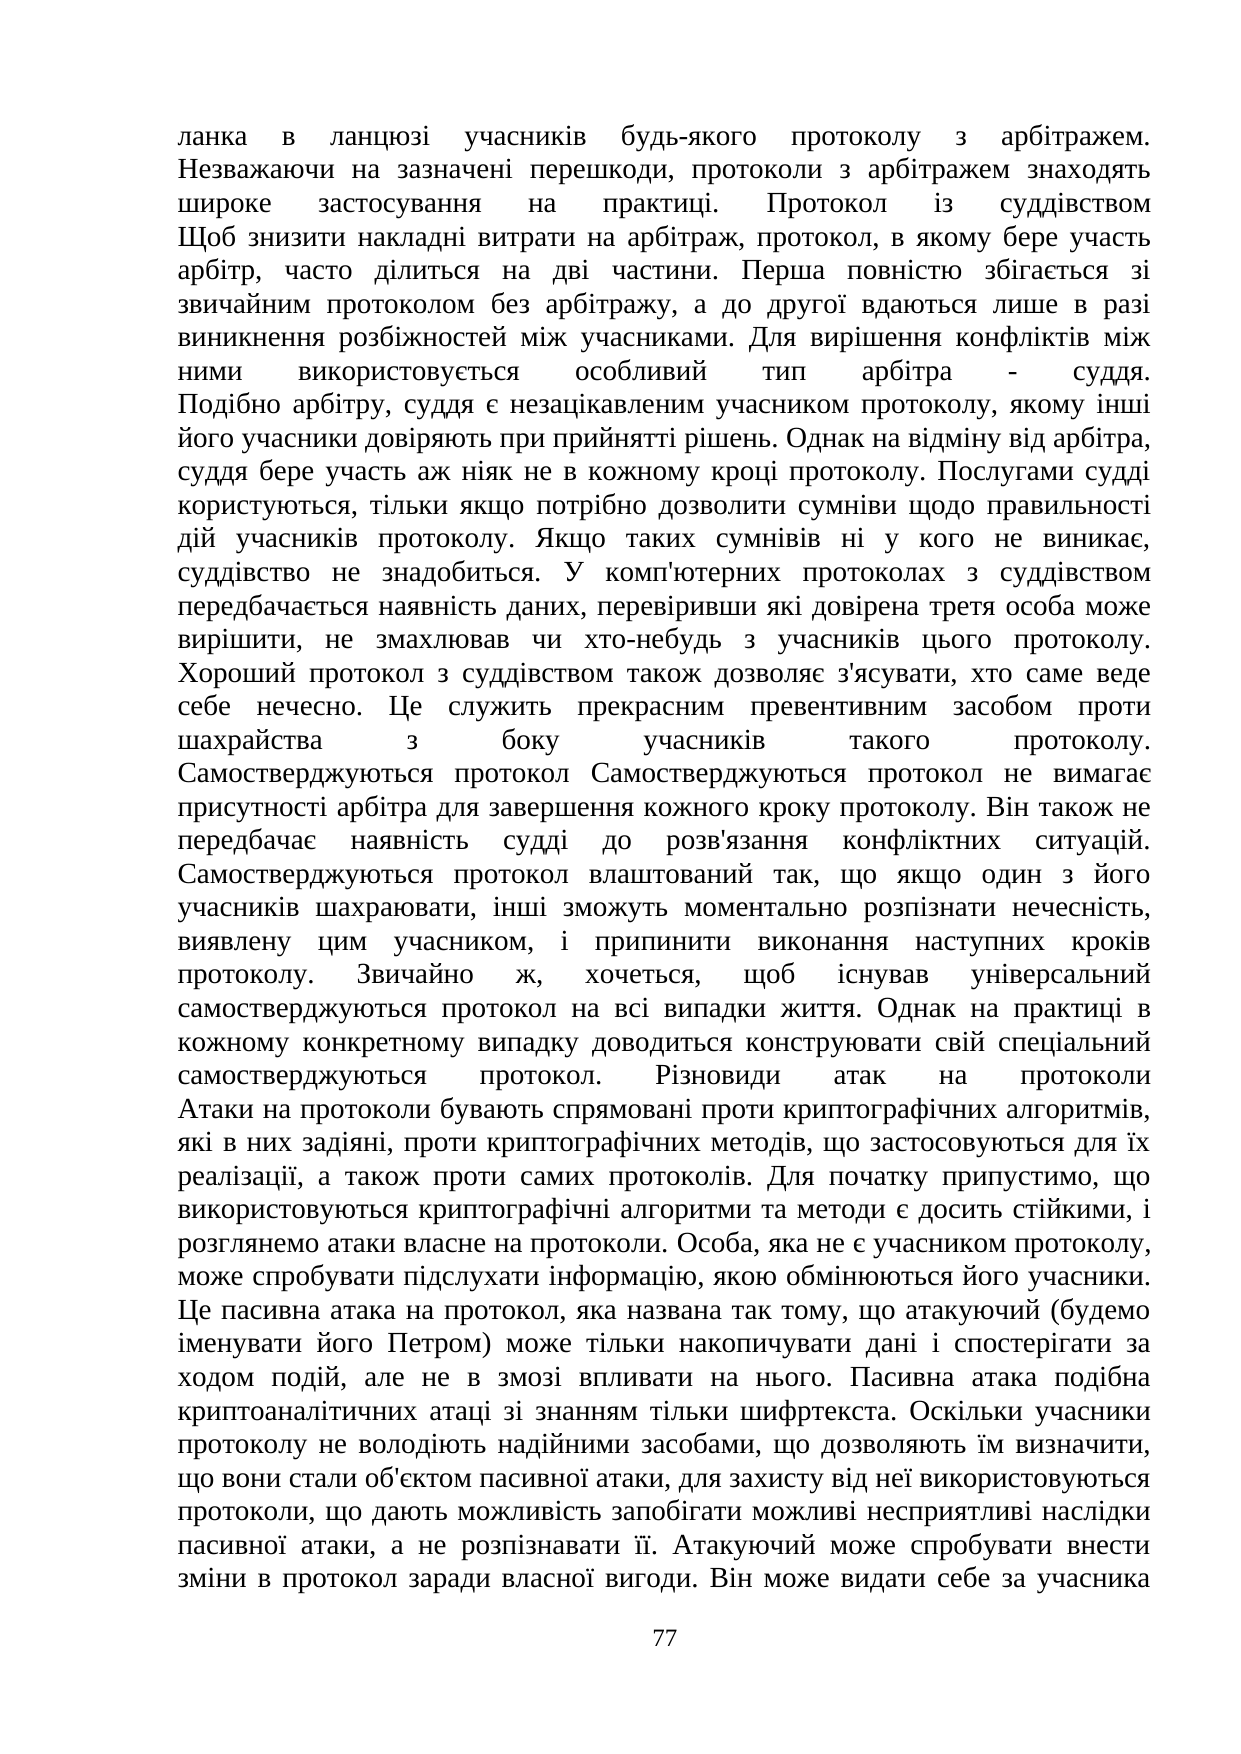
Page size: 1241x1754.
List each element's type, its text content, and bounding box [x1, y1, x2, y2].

text ланка в ланцюзі учасників будь-якого протоколу з арбітражем. Незважаючи на зазначені перешкоди, протоколи з арбітражем знаходять широке застосування на практиці. Протокол із суддівством Щоб знизити накладні витрати на арбітраж, протокол, в якому бере участь арбітр, часто ділиться на дві частини. Перша повністю збігається зі звичайним протоколом без арбітражу, а до другої вдаються лише в разі виникнення розбіжностей між учасниками. Для вирішення конфліктів між ними використовується особливий тип арбітра - суддя. Подібно арбітру, суддя є незацікавленим учасником протоколу, якому інші його учасники довіряють при прийнятті рішень. Однак на відміну від арбітра, суддя бере участь аж ніяк не в кожному кроці протоколу. Послугами судді користуються, тільки якщо потрібно дозволити сумніви щодо правильності дій учасників протоколу. Якщо таких сумнівів ні у кого не виникає, суддівство не знадобиться. У комп'ютерних протоколах з суддівством передбачається наявність даних, перевіривши які довірена третя особа може вирішити, не змахлював чи хто-небудь з учасників цього протоколу. Хороший протокол з суддівством також дозволяє з'ясувати, хто саме веде себе нечесно. Це служить прекрасним превентивним засобом проти шахрайства з боку учасників такого протоколу. Самостверджуються протокол Самостверджуються протокол не вимагає присутності арбітра для завершення кожного кроку протоколу. Він також не передбачає наявність судді до розв'язання конфліктних ситуацій. Самостверджуються протокол влаштований так, що якщо один з його учасників шахраювати, інші зможуть моментально розпізнати нечесність, виявлену цим учасником, і припинити виконання наступних кроків протоколу. Звичайно ж, хочеться, щоб існував універсальний самостверджуються протокол на всі випадки життя. Однак на практиці в кожному конкретному випадку доводиться конструювати свій спеціальний самостверджуються протокол. Різновиди атак на протоколи Атаки на протоколи бувають спрямовані проти криптографічних алгоритмів, які в них задіяні, проти криптографічних методів, що застосовуються для їх реалізації, а також проти самих протоколів. Для початку припустимо, що використовуються криптографічні алгоритми та методи є досить стійкими, і розглянемо атаки власне на протоколи. Особа, яка не є учасником протоколу, може спробувати підслухати інформацію, якою обмінюються його учасники. Це пасивна атака на протокол, яка названа так тому, що атакуючий (будемо іменувати його Петром) може тільки накопичувати дані і спостерігати за ходом подій, але не в змозі впливати на нього. Пасивна атака подібна криптоаналітичних атаці зі знанням тільки шифртекста. Оскільки учасники протоколу не володіють надійними засобами, що дозволяють їм визначити, що вони стали об'єктом пасивної атаки, для захисту від неї використовуються протоколи, що дають можливість запобігати можливі несприятливі наслідки пасивної атаки, а не розпізнавати її. Атакуючий може спробувати внести зміни в протокол заради власної вигоди. Він може видати себе за учасника [177, 118, 1152, 1594]
